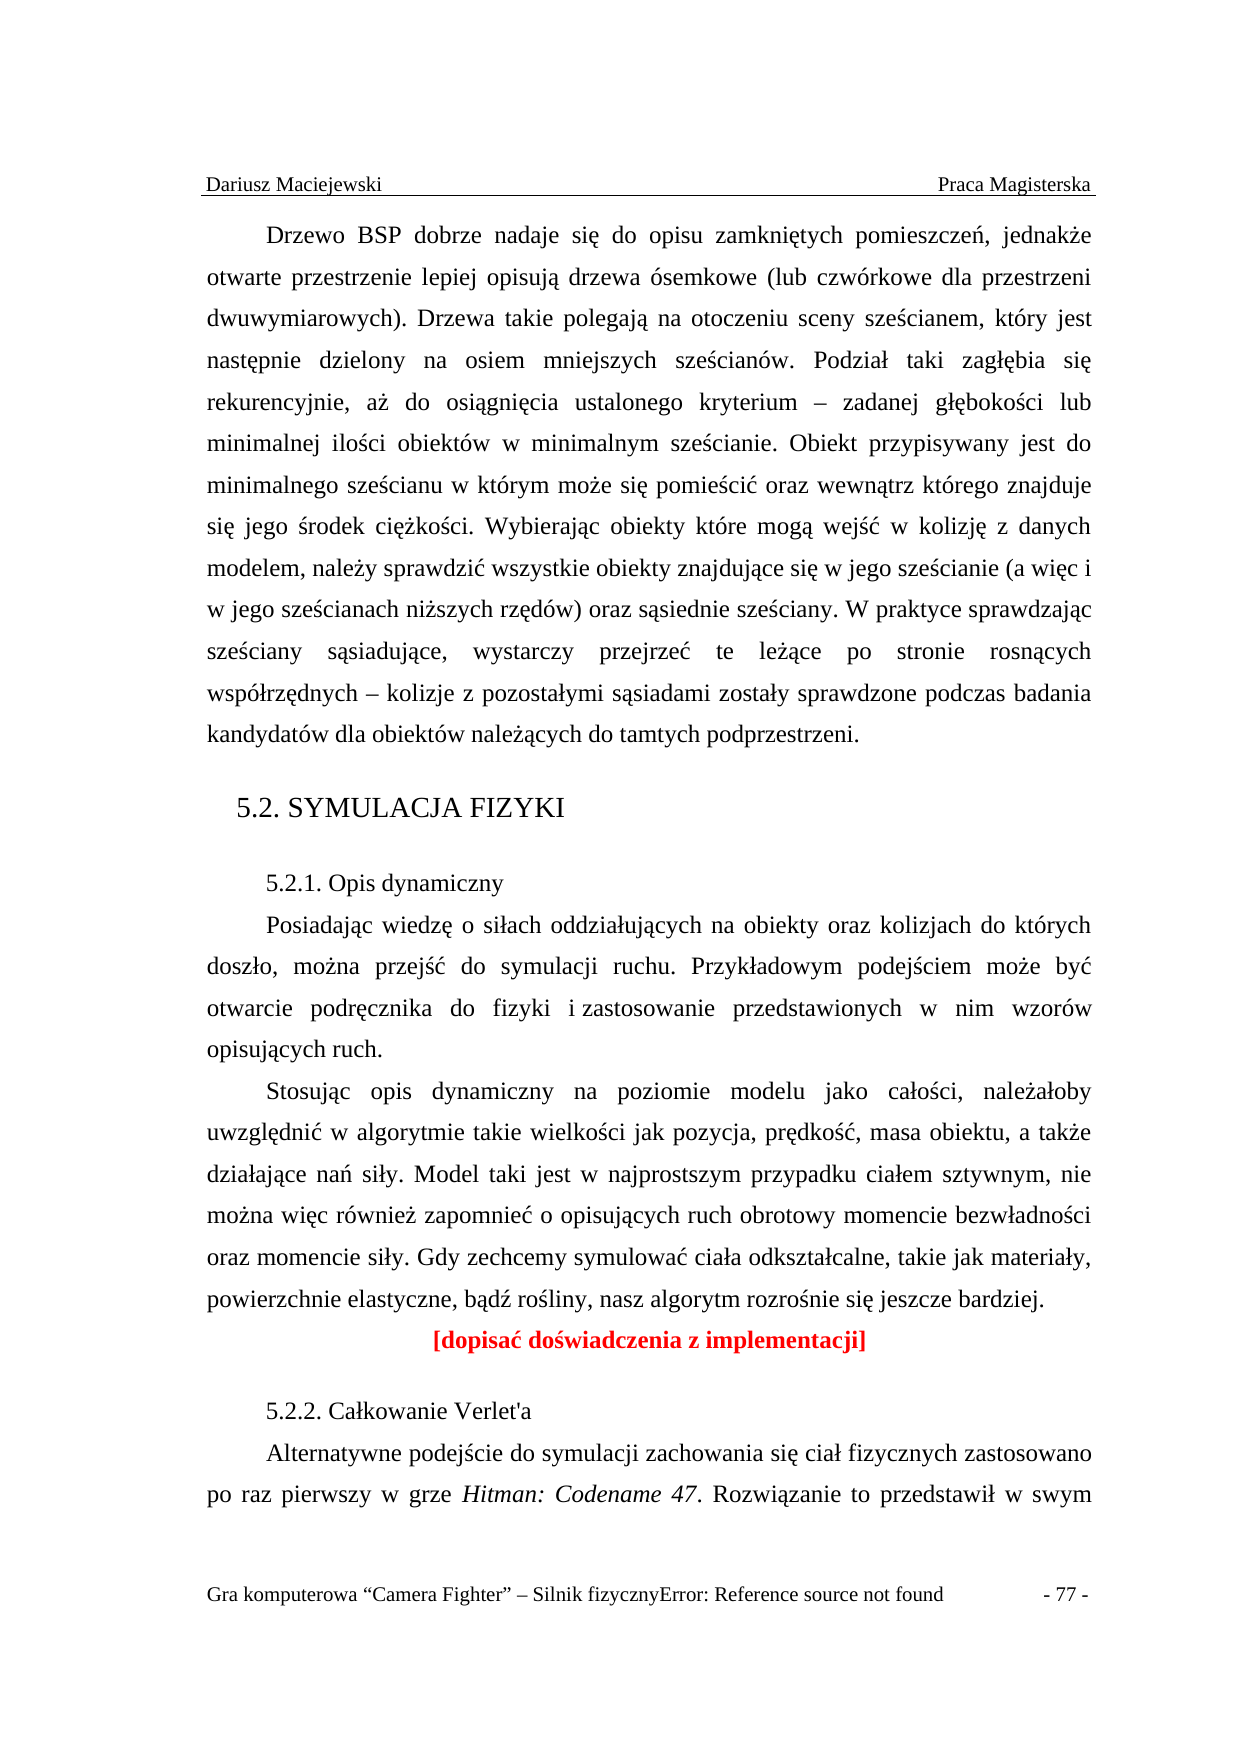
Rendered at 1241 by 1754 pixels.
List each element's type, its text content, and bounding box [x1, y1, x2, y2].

text Alternatywne podejście do symulacji zachowania się ciał fizycznych zastosowano po raz pierwszy w grze Hitman: Codename 47. Rozwiązanie to przedstawił w swym [207, 1439, 1092, 1508]
subtitle Symulacja fizyki [207, 791, 1092, 823]
text Posiadając wiedzę o siłach oddziałujących na obiekty oraz kolizjach do których doszło, można przejść do symulacji ruchu. Przykładowym podejściem może być otwarcie podręcznika do fizyki i zastosowanie przedstawionych w nim wzorów opisujących ruch. [207, 911, 1092, 1063]
text Drzewo BSP dobrze nadaje się do opisu zamkniętych pomieszczeń, jednakże otwarte przestrzenie lepiej opisują drzewa ósemkowe (lub czwórkowe dla przestrzeni dwuwymiarowych). Drzewa takie polegają na otoczeniu sceny sześcianem, który jest następnie dzielony na osiem mniejszych sześcianów. Podział taki zagłębia się rekurencyjnie, aż do osiągnięcia ustalonego kryterium – zadanej głębokości lub minimalnej ilości obiektów w minimalnym sześcianie. Obiekt przypisywany jest do minimalnego sześcianu w którym może się pomieścić oraz wewnątrz którego znajduje się jego środek ciężkości. Wybierając obiekty które mogą wejść w kolizję z danych modelem, należy sprawdzić wszystkie obiekty znajdujące się w jego sześcianie (a więc i w jego sześcianach niższych rzędów) oraz sąsiednie sześciany. W praktyce sprawdzając sześciany sąsiadujące, wystarczy przejrzeć te leżące po stronie rosnących współrzędnych – kolizje z pozostałymi sąsiadami zostały sprawdzone podczas badania kandydatów dla obiektów należących do tamtych podprzestrzeni. [207, 221, 1092, 748]
subtitle Całkowanie Verlet'a [207, 1397, 1092, 1425]
subtitle Opis dynamiczny [207, 869, 1092, 897]
text [dopisać doświadczenia z implementacji] [207, 1326, 1092, 1354]
text Stosując opis dynamiczny na poziomie modelu jako całości, należałoby uwzględnić w algorytmie takie wielkości jak pozycja, prędkość, masa obiektu, a także działające nań siły. Model taki jest w najprostszym przypadku ciałem sztywnym, nie można więc również zapomnieć o opisujących ruch obrotowy momencie bezwładności oraz momencie siły. Gdy zechcemy symulować ciała odkształcalne, takie jak materiały, powierzchnie elastyczne, bądź rośliny, nasz algorytm rozrośnie się jeszcze bardziej. [207, 1077, 1092, 1312]
